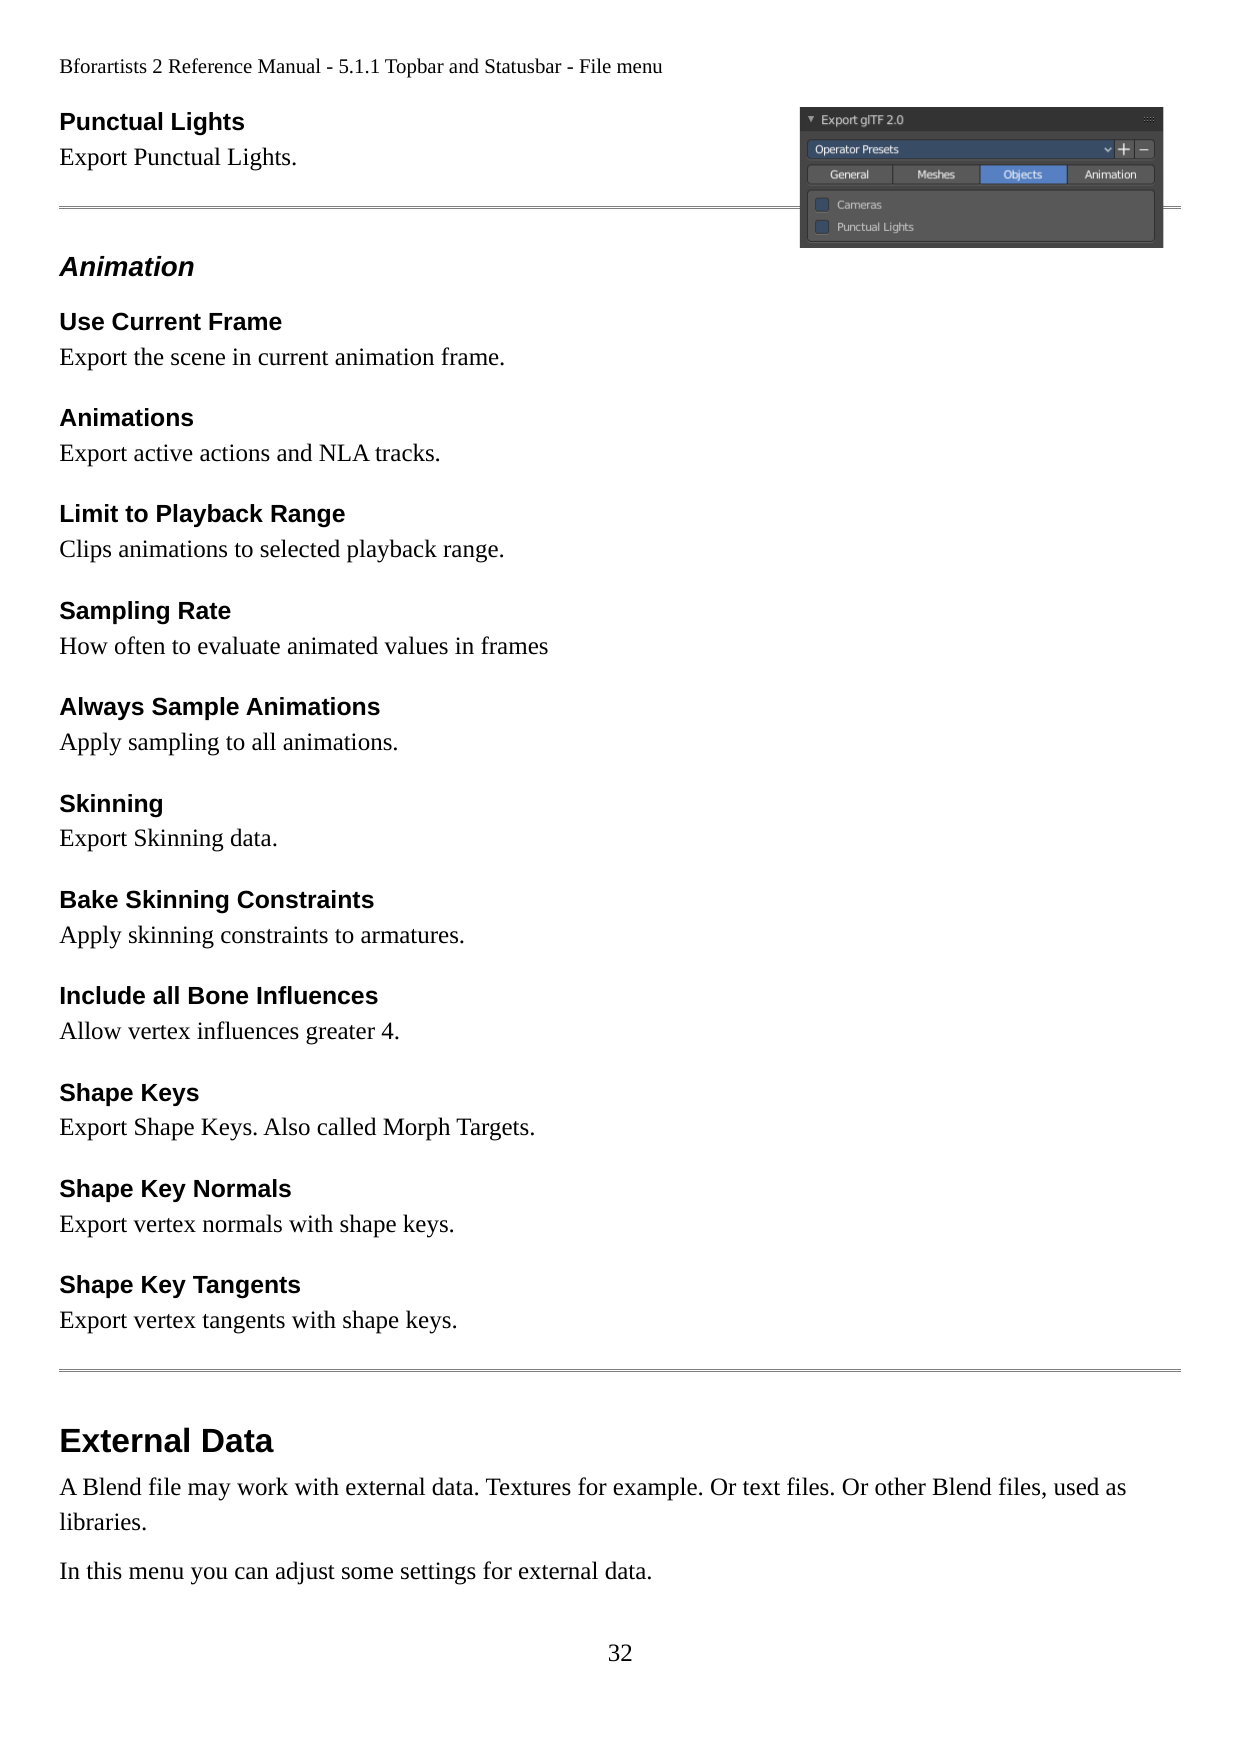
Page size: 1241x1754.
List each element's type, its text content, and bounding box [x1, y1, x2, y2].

subtitle Animations [59, 403, 1181, 432]
text Apply skinning constraints to armatures. [59, 920, 1181, 948]
subtitle Shape Keys [59, 1078, 1181, 1106]
text [1164, 142, 1181, 171]
text How often to evaluate animated values in frames [59, 631, 1181, 659]
text Export Punctual Lights. [59, 142, 799, 171]
text Export active actions and NLA tracks. [59, 438, 1181, 467]
text In this menu you can adjust some settings for external data. [59, 1556, 1181, 1585]
subtitle Skinning [59, 789, 1181, 817]
subtitle Limit to Playback Range [59, 499, 1181, 528]
subtitle [1164, 107, 1181, 136]
subtitle Sampling Rate [59, 596, 1181, 624]
text Export the scene in current animation frame. [59, 342, 1181, 370]
text A Blend file may work with external data. Textures for example. Or text files. Or other Blend files, used as libraries. [59, 1472, 1181, 1536]
text Export Shape Keys. Also called Morph Targets. [59, 1112, 1181, 1141]
picture [799, 107, 1164, 248]
subtitle Include all Bone Influences [59, 981, 1181, 1010]
subtitle Use Current Frame [59, 307, 1181, 335]
text Export vertex normals with shape keys. [59, 1209, 1181, 1238]
subtitle Shape Key Tangents [59, 1270, 1181, 1299]
subtitle Shape Key Normals [59, 1174, 1181, 1203]
text Export vertex tangents with shape keys. [59, 1305, 1181, 1334]
text Allow vertex influences greater 4. [59, 1016, 1181, 1045]
text Export Skinning data. [59, 823, 1181, 852]
subtitle Punctual Lights [59, 107, 799, 136]
subtitle Animation [59, 250, 1181, 282]
text Apply sampling to all animations. [59, 727, 1181, 756]
subtitle External Data [59, 1421, 1181, 1460]
subtitle Always Sample Animations [59, 692, 1181, 721]
text Clips animations to selected playback range. [59, 534, 1181, 563]
subtitle Bake Skinning Constraints [59, 885, 1181, 913]
